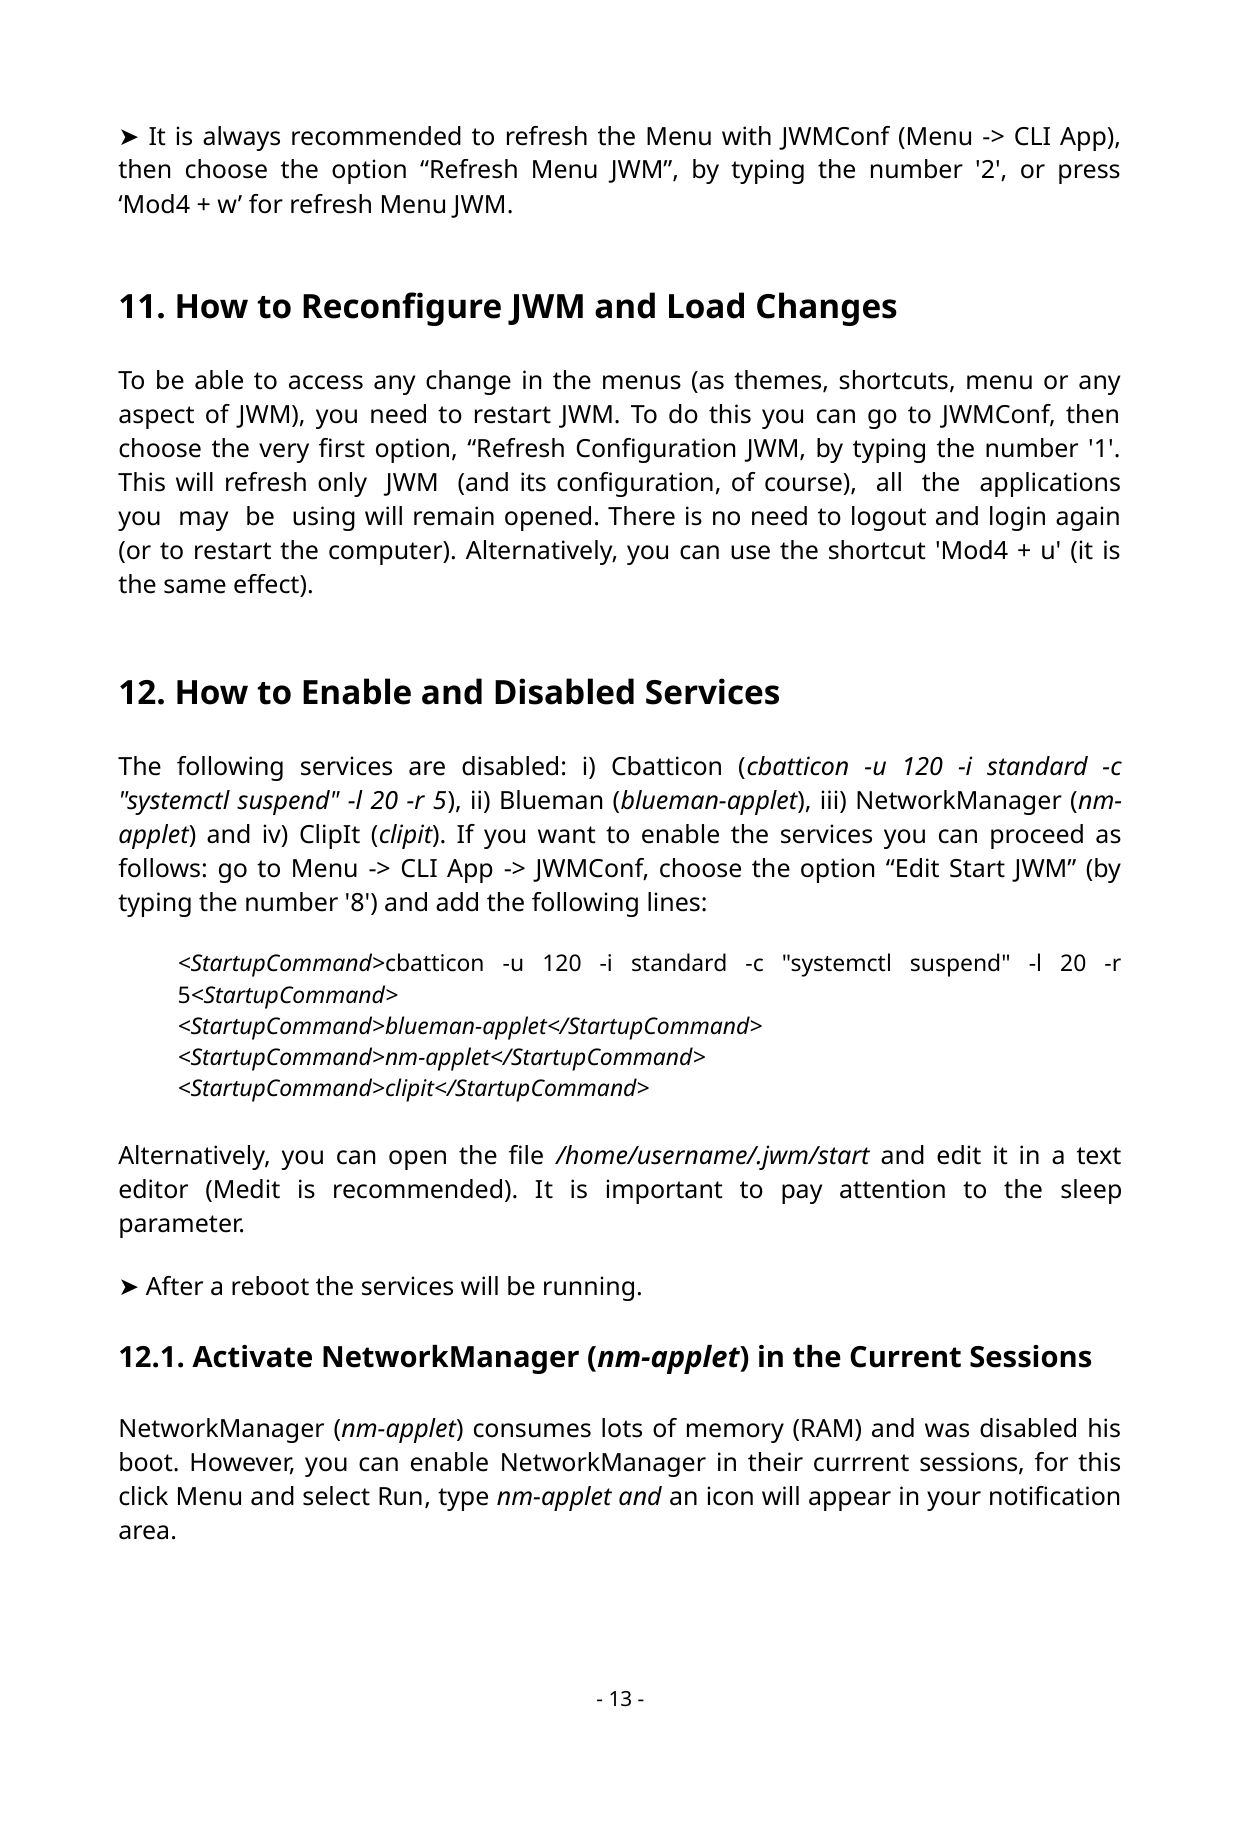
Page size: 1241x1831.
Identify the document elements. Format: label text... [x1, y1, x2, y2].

text Alternatively, you can open the file /home/username/.jwm/start and edit it in a text editor (Medit is recommended). It is important to pay attention to the sleep parameter. [118, 1138, 1122, 1240]
text NetworkManager (nm-applet) consumes lots of memory (RAM) and was disabled his boot. However, you can enable NetworkManager in their currrent sessions, for this click Menu and select Run, type nm-applet and an icon will appear in your notification area. [118, 1410, 1122, 1546]
text <StartupCommand>nm-applet</StartupCommand> [177, 1041, 1122, 1072]
subtitle 11. How to Reconfigure JWM and Load Changes [118, 283, 1122, 328]
text <StartupCommand>cbatticon -u 120 -i standard -c "systemctl suspend" -l 20 -r 5<StartupCommand> [177, 947, 1122, 1010]
text <StartupCommand>clipit</StartupCommand> [177, 1072, 1122, 1104]
text The following services are disabled: i) Cbatticon (cbatticon -u 120 -i standard -c "systemctl suspend" -l 20 -r 5), ii) Blueman (blueman-applet), iii) NetworkManager (nm-applet) and iv) ClipIt (clipit). If you want to enable the services you can proceed as follows: go to Menu -> CLI App -> JWMConf, choose the option “Edit Start JWM” (by typing the number '8') and add the following lines: [118, 748, 1122, 919]
text To be able to access any change in the menus (as themes, shortcuts, menu or any aspect of JWM), you need to restart JWM. To do this you can go to JWMConf, then choose the very first option, “Refresh Configuration JWM, by typing the number '1'. This will refresh only JWM (and its configuration, of course), all the applications you may be using will remain opened. There is no need to logout and login again (or to restart the computer). Alternatively, you can use the shortcut 'Mod4 + u' (it is the same effect). [118, 362, 1122, 601]
subtitle 12. How to Enable and Disabled Services [118, 669, 1122, 714]
subtitle 12.1. Activate NetworkManager (nm-applet) in the Current Sessions [118, 1336, 1122, 1376]
text ➤ After a reboot the services will be running. [118, 1268, 1122, 1302]
text ➤ It is always recommended to refresh the Menu with JWMConf (Menu -> CLI App), then choose the option “Refresh Menu JWM”, by typing the number '2', or press ‘Mod4 + w’ for refresh Menu JWM. [118, 118, 1122, 220]
text <StartupCommand>blueman-applet</StartupCommand> [177, 1010, 1122, 1041]
